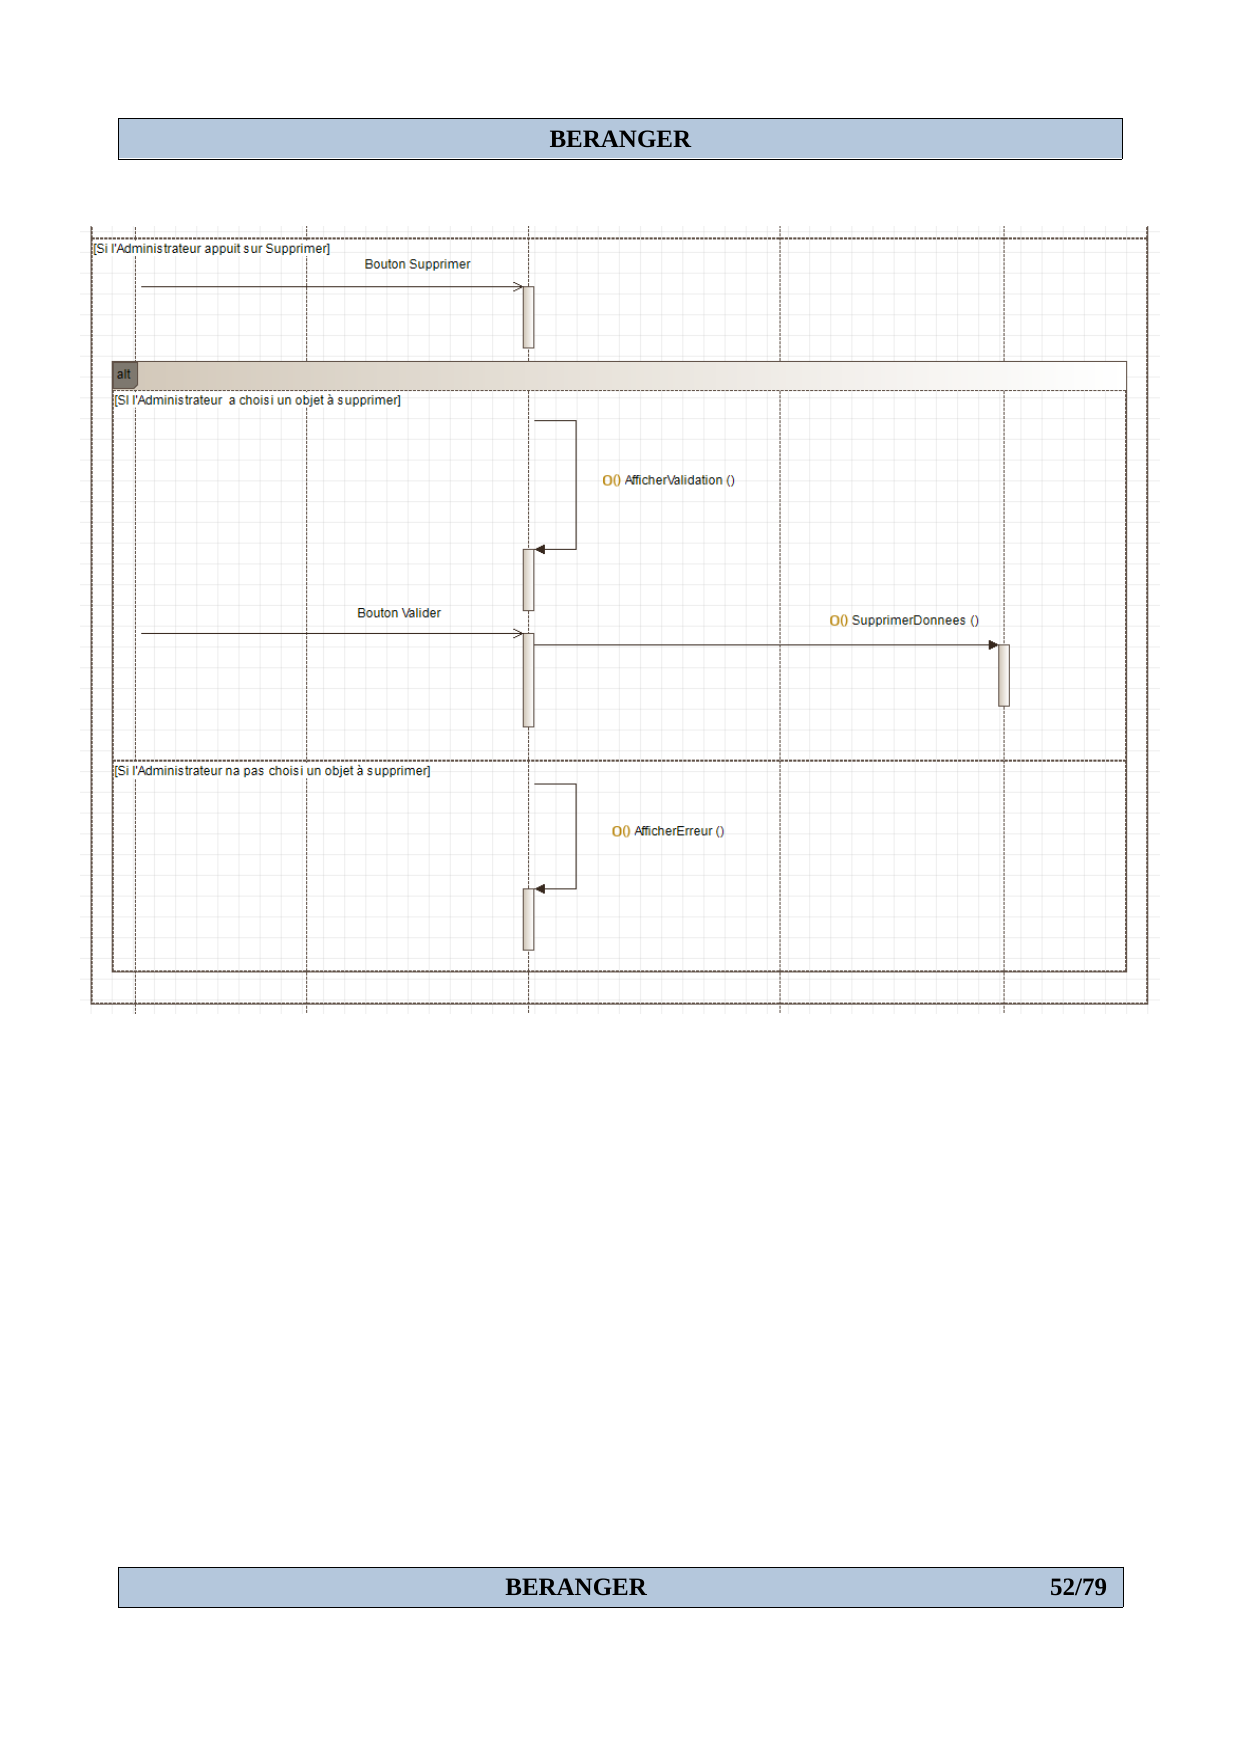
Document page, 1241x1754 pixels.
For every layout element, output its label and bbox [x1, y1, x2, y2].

picture [80, 226, 1160, 1014]
